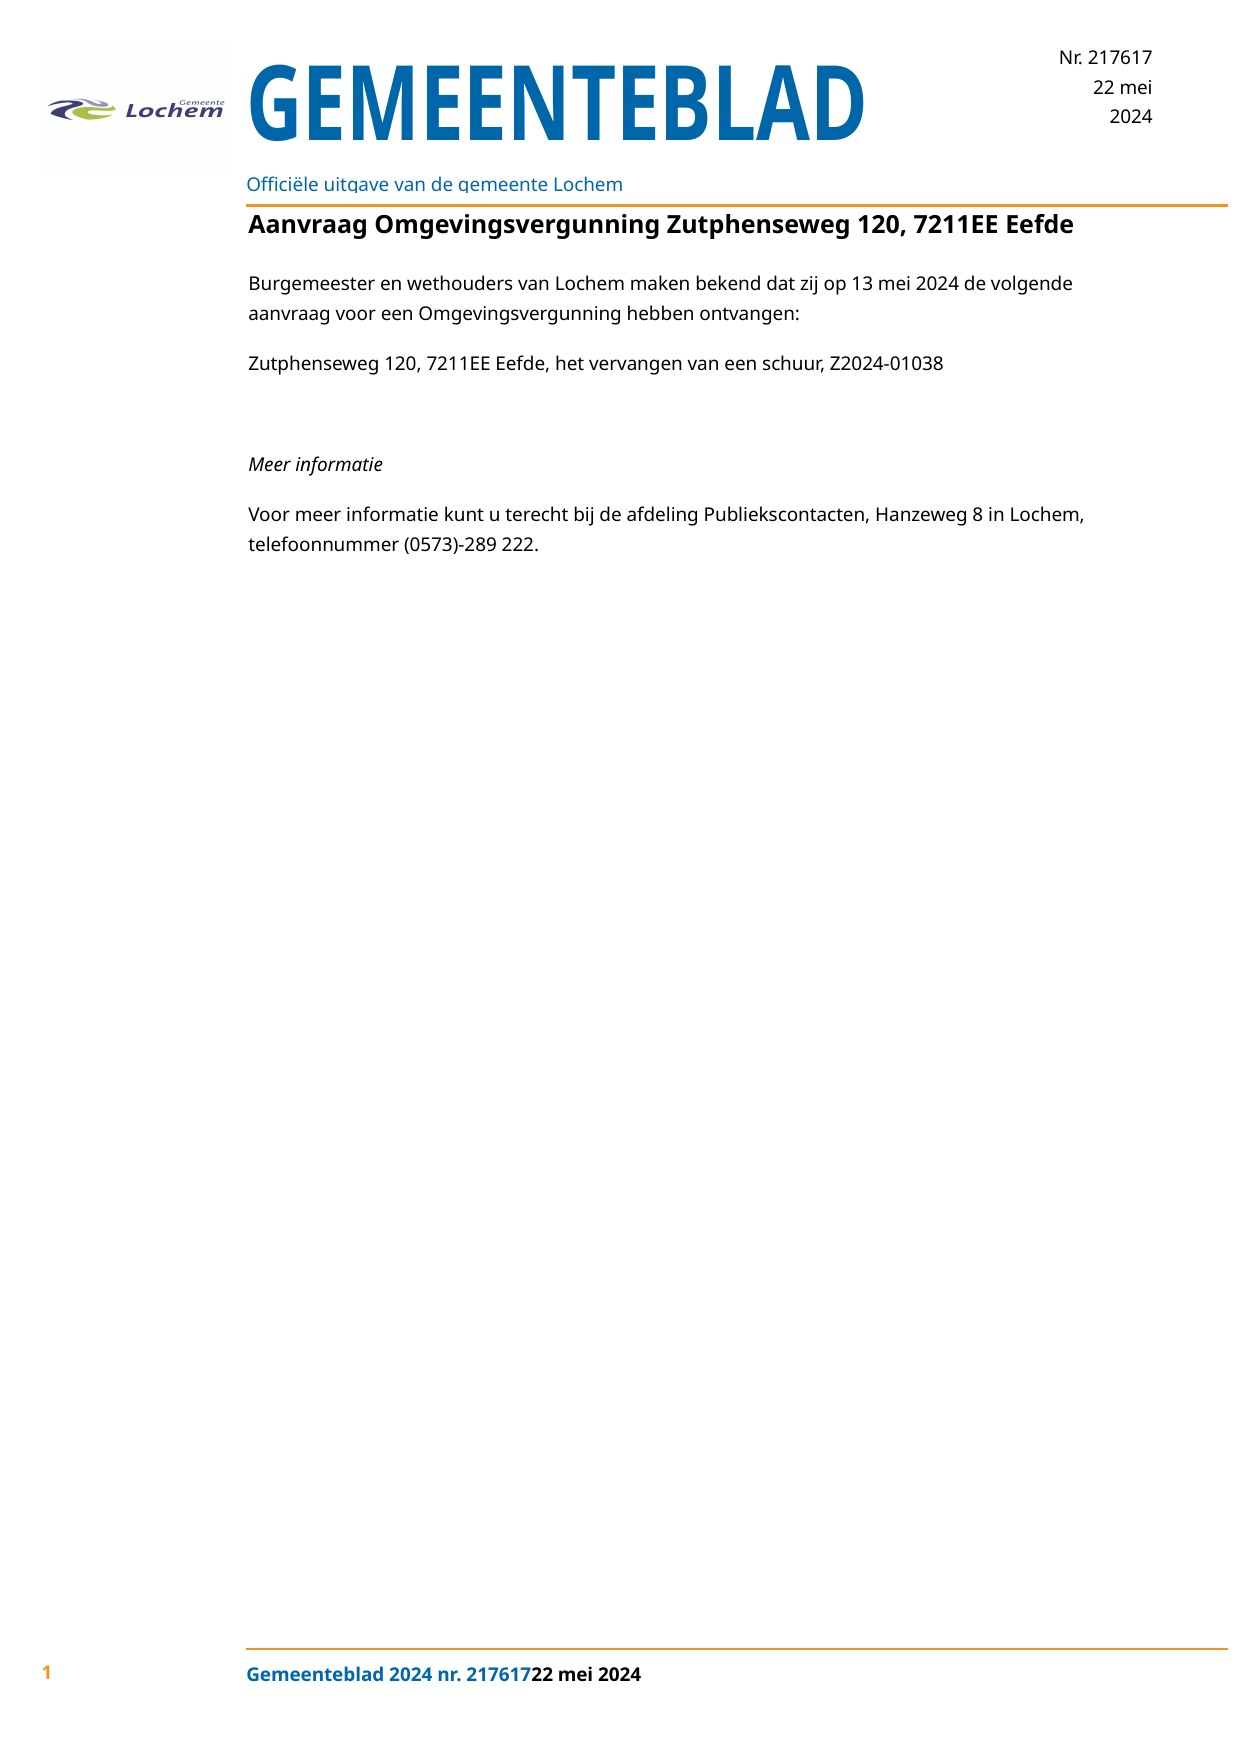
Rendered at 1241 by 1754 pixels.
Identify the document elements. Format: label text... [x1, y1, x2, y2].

text Zutphenseweg 120, 7211EE Eefde, het vervangen van een schuur, Z2024-01038 [248, 350, 1152, 376]
picture [41, 47, 231, 172]
text Voor meer informatie kunt u terecht bij de afdeling Publiekscontacten, Hanzeweg 8 in Lochem, telefoonnummer (0573)-289 222. [248, 502, 1152, 557]
text Aanvraag Omgevingsvergunning Zutphenseweg 120, 7211EE Eefde [248, 207, 1152, 241]
text Meer informatie [248, 451, 1152, 477]
text Burgemeester en wethouders van Lochem maken bekend dat zij op 13 mei 2024 de volgende aanvraag voor een Omgevingsvergunning hebben ontvangen: [248, 270, 1152, 326]
